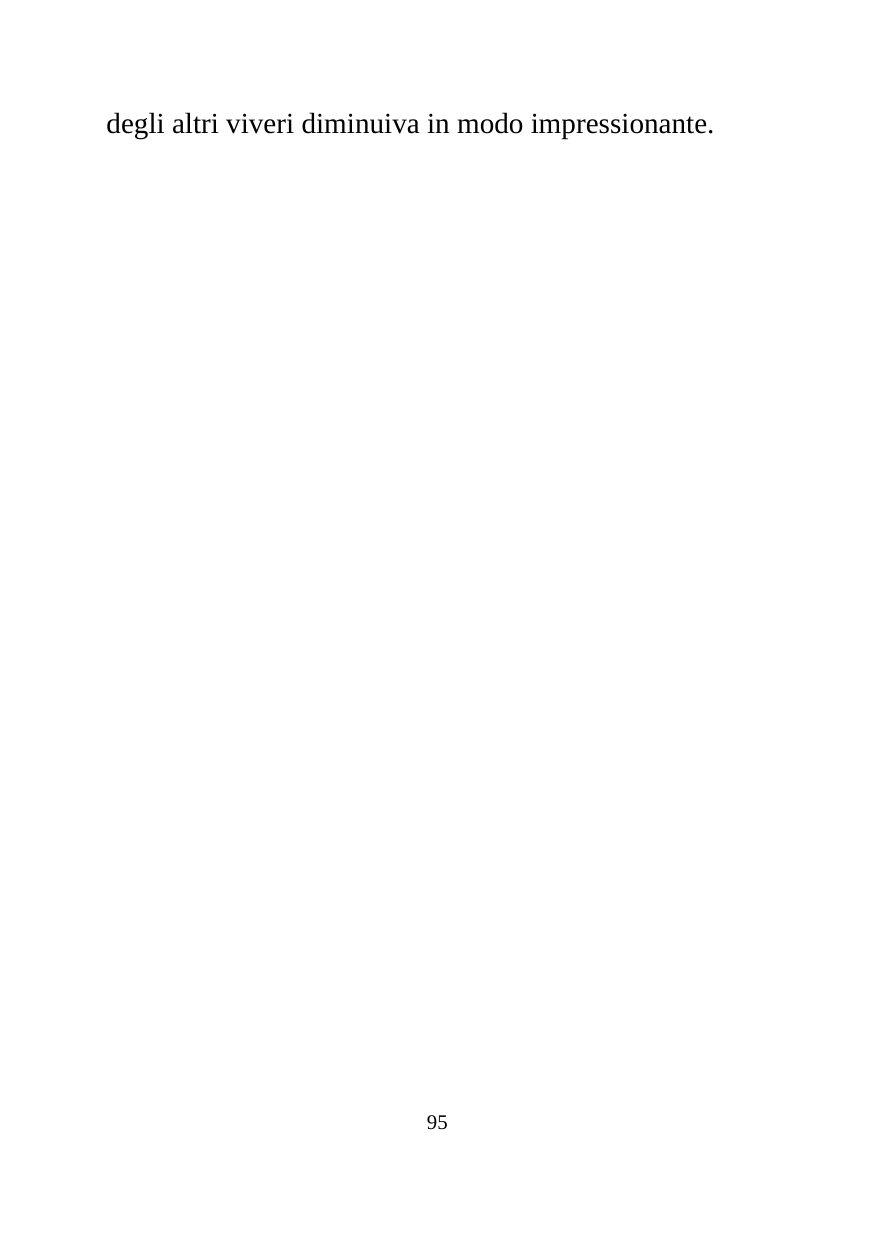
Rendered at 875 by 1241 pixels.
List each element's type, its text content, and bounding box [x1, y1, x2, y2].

text degli altri viveri diminuiva in modo impressionante. [106, 106, 768, 140]
